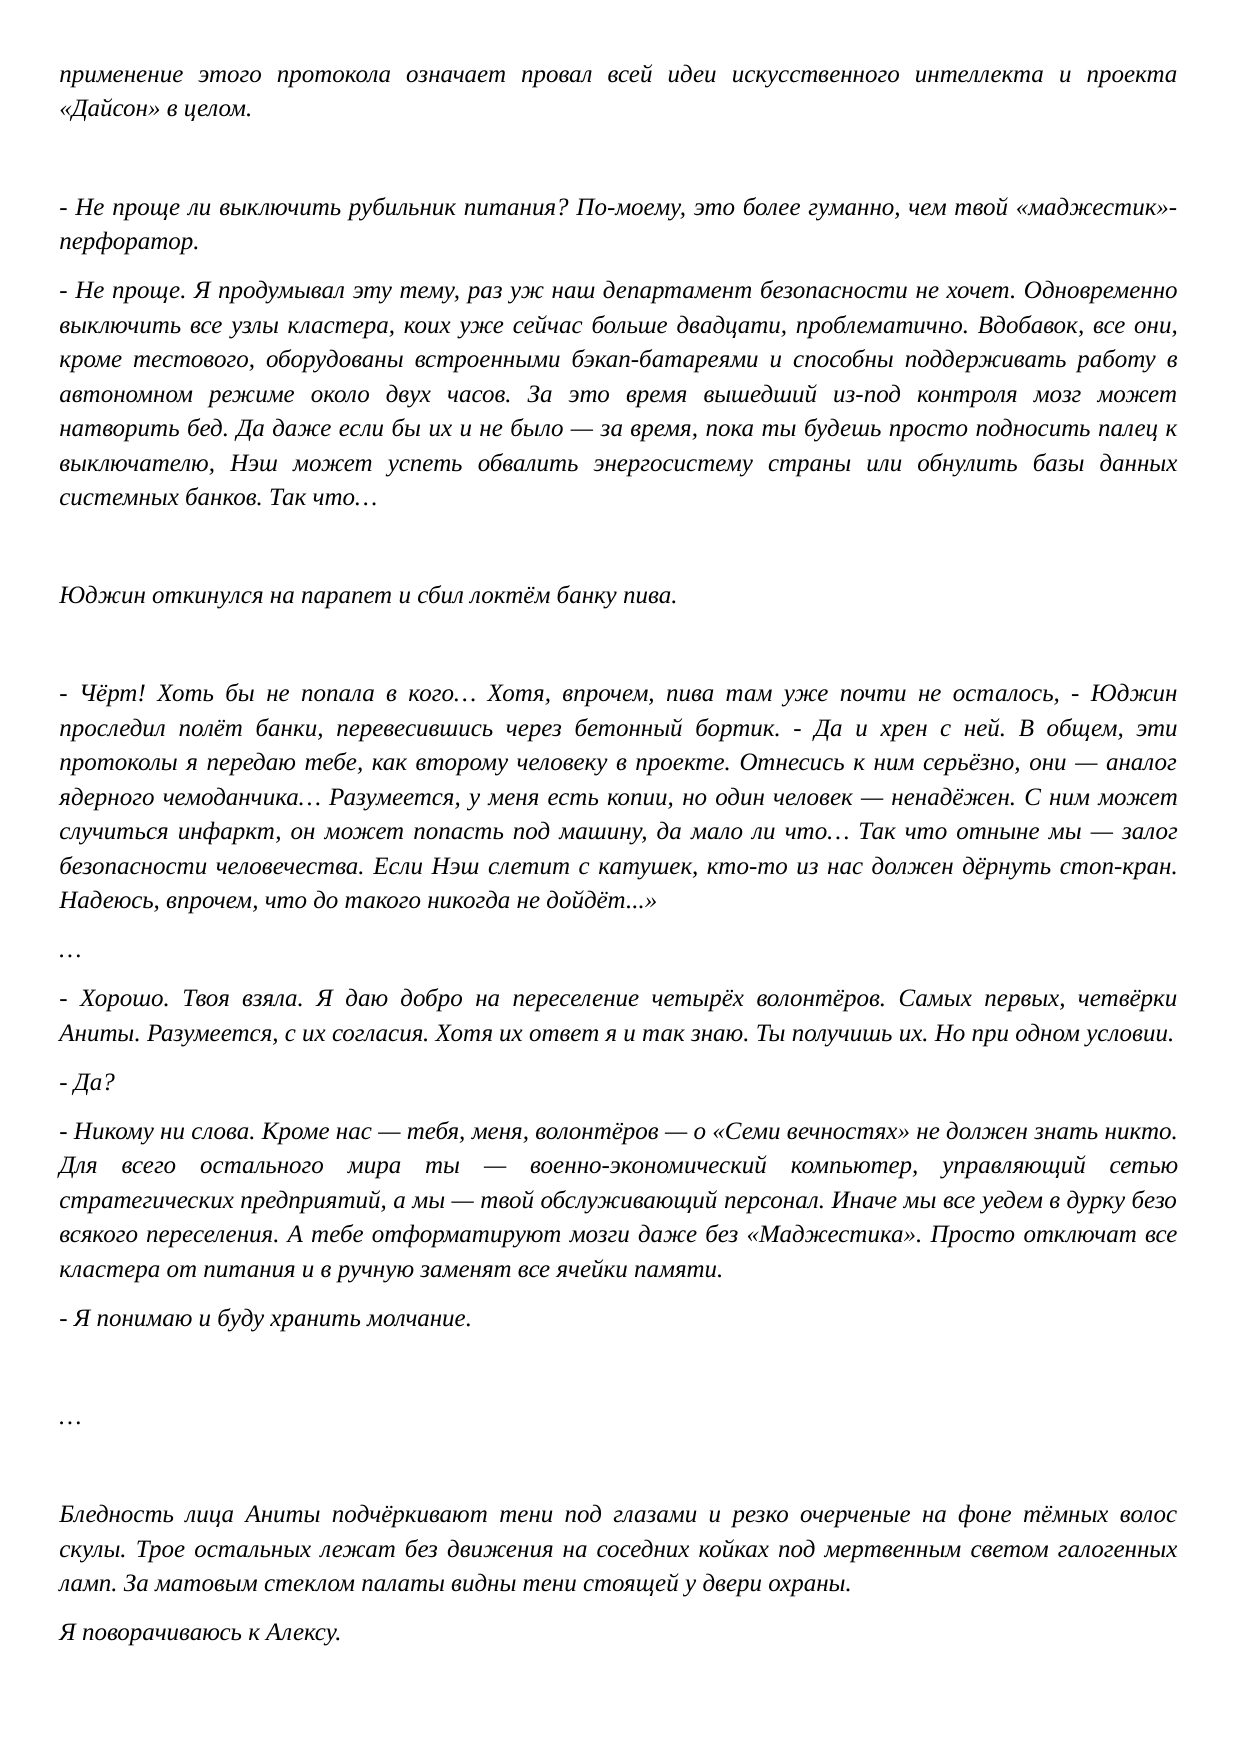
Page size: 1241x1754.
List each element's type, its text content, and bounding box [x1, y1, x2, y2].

text Бледность лица Аниты подчёркивают тени под глазами и резко очерченые на фоне тёмных волос скулы. Трое остальных лежат без движения на соседних койках под мертвенным светом галогенных ламп. За матовым стеклом палаты видны тени стоящей у двери охраны. [59, 1499, 1181, 1597]
text - Не проще. Я продумывал эту тему, раз уж наш департамент безопасности не хочет. Одновременно выключить все узлы кластера, коих уже сейчас больше двадцати, проблематично. Вдобавок, все они, кроме тестового, оборудованы встроенными бэкап-батареями и способны поддерживать работу в автономном режиме около двух часов. За это время вышедший из-под контроля мозг может натворить бед. Да даже если бы их и не было — за время, пока ты будешь просто подносить палец к выключателю, Нэш может успеть обвалить энергосистему страны или обнулить базы данных системных банков. Так что… [59, 275, 1181, 511]
text - Да? [59, 1067, 1181, 1096]
text применение этого протокола означает провал всей идеи искусственного интеллекта и проекта «Дайсон» в целом. [59, 59, 1181, 122]
text Юджин откинулся на парапет и сбил локтём банку пива. [59, 580, 1181, 609]
text - Хорошо. Твоя взяла. Я даю добро на переселение четырёх волонтёров. Самых первых, четвёрки Аниты. Разумеется, с их согласия. Хотя их ответ я и так знаю. Ты получишь их. Но при одном условии. [59, 983, 1181, 1047]
text - Не проще ли выключить рубильник питания? По-моему, это более гуманно, чем твой «маджестик»-перфоратор. [59, 192, 1181, 255]
text Я поворачиваюсь к Алексу. [59, 1617, 1181, 1646]
text - Я понимаю и буду хранить молчание. [59, 1303, 1181, 1332]
text - Никому ни слова. Кроме нас — тебя, меня, волонтёров — о «Семи вечностях» не должен знать никто. Для всего остального мира ты — военно-экономический компьютер, управляющий сетью стратегических предприятий, а мы — твой обслуживающий персонал. Иначе мы все уедем в дурку безо всякого переселения. А тебе отформатируют мозги даже без «Маджестика». Просто отключат все кластера от питания и в ручную заменят все ячейки памяти. [59, 1116, 1181, 1283]
text - Чёрт! Хоть бы не попала в кого… Хотя, впрочем, пива там уже почти не осталось, - Юджин проследил полёт банки, перевесившись через бетонный бортик. - Да и хрен с ней. В общем, эти протоколы я передаю тебе, как второму человеку в проекте. Отнесись к ним серьёзно, они — аналог ядерного чемоданчика… Разумеется, у меня есть копии, но один человек — ненадёжен. С ним может случиться инфаркт, он может попасть под машину, да мало ли что… Так что отныне мы — залог безопасности человечества. Если Нэш слетит с катушек, кто-то из нас должен дёрнуть стоп-кран. Надеюсь, впрочем, что до такого никогда не дойдёт...» [59, 678, 1181, 914]
text … [59, 934, 1181, 963]
text … [59, 1401, 1181, 1430]
